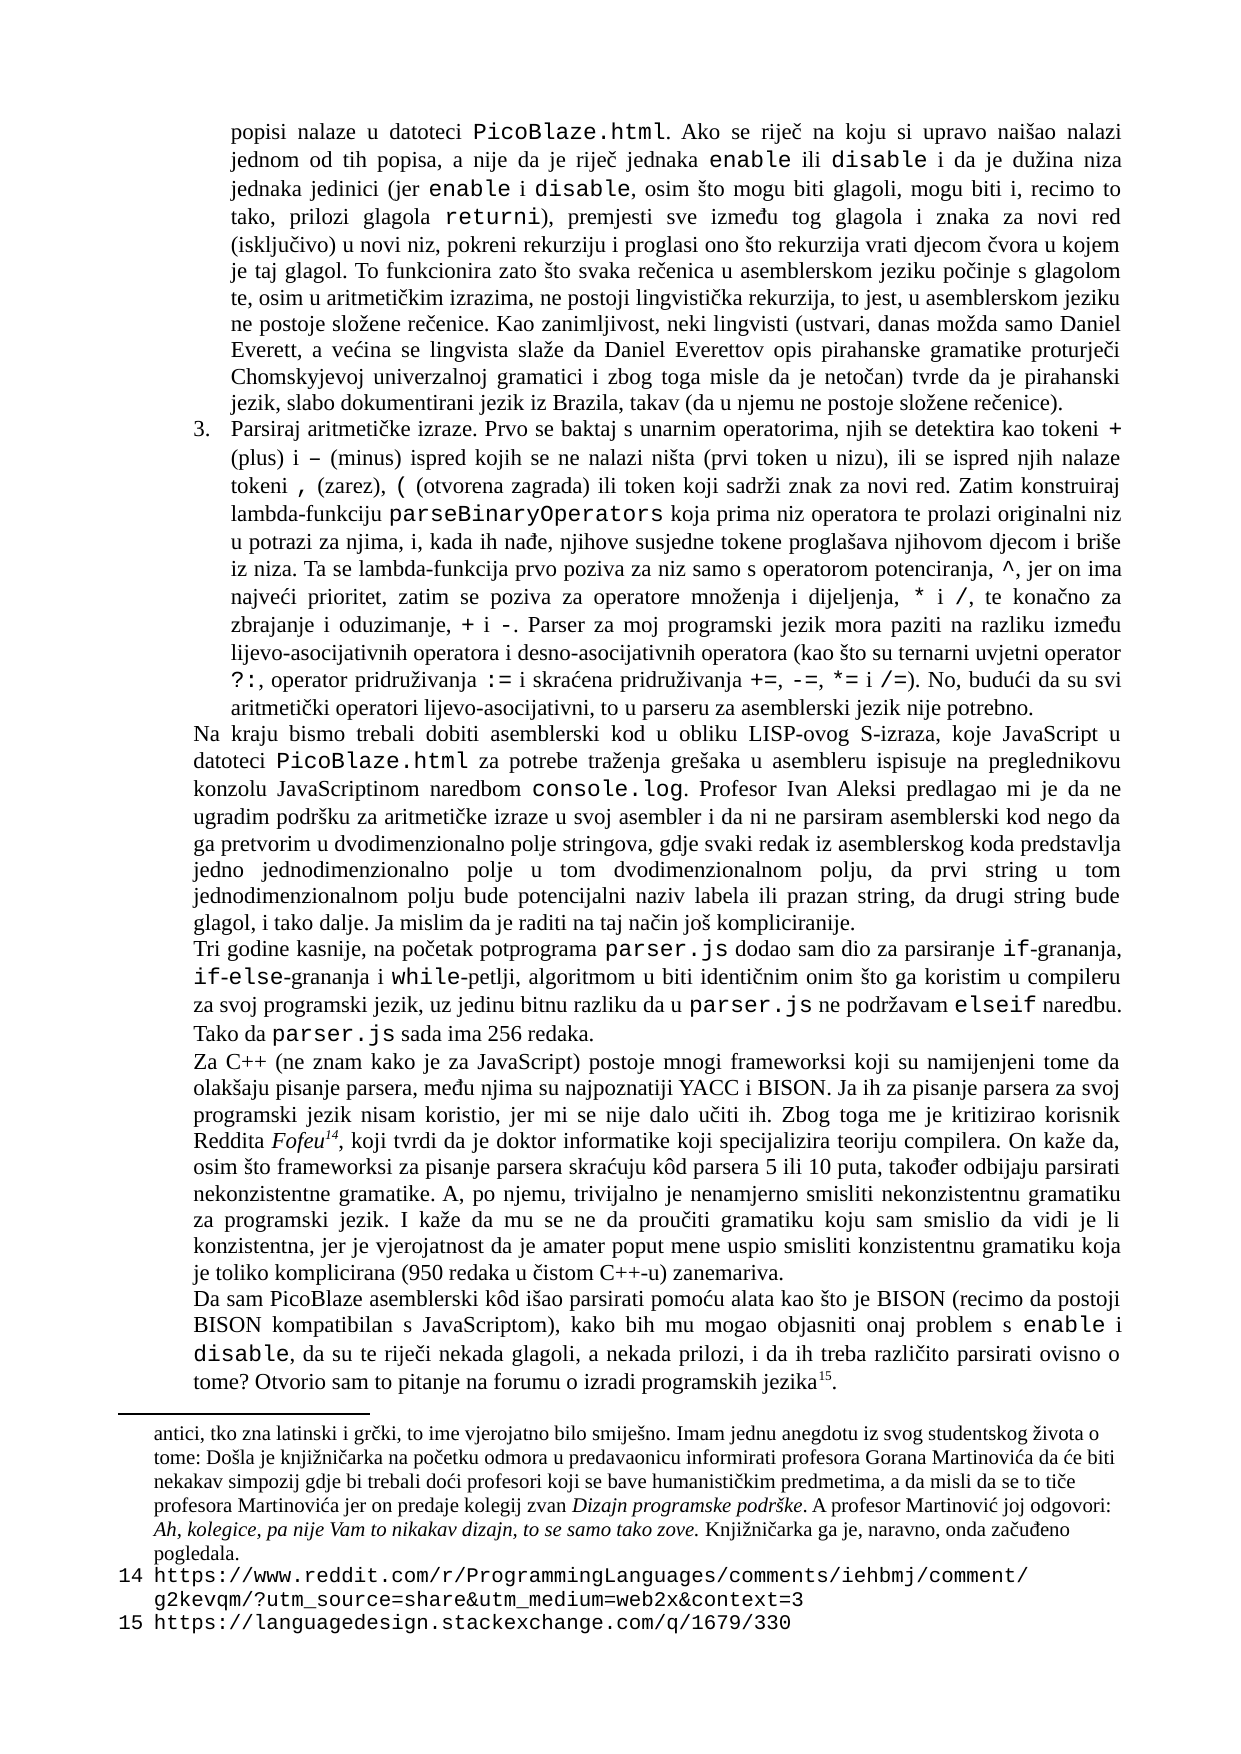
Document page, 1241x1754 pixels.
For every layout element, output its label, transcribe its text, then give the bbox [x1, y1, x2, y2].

list Parsiraj aritmetičke izraze. Prvo se baktaj s unarnim operatorima, njih se detektira kao tokeni + (plus) i – (minus) ispred kojih se ne nalazi ništa (prvi token u nizu), ili se ispred njih nalaze tokeni , (zarez), ( (otvorena zagrada) ili token koji sadrži znak za novi red. Zatim konstruiraj lambda-funkciju parseBinaryOperators koja prima niz operatora te prolazi originalni niz u potrazi za njima, i, kada ih nađe, njihove susjedne tokene proglašava njihovom djecom i briše iz niza. Ta se lambda-funkcija prvo poziva za niz samo s operatorom potenciranja, ^, jer on ima najveći prioritet, zatim se poziva za operatore množenja i dijeljenja, * i /, te konačno za zbrajanje i oduzimanje, + i -. Parser za moj programski jezik mora paziti na razliku između lijevo-asocijativnih operatora i desno-asocijativnih operatora (kao što su ternarni uvjetni operator ?:, operator pridruživanja := i skraćena pridruživanja +=, -=, *= i /=). No, budući da su svi aritmetički operatori lijevo-asocijativni, to u parseru za asemblerski jezik nije potrebno. [193, 416, 1122, 720]
text Tri godine kasnije, na početak potprograma parser.js dodao sam dio za parsiranje if-grananja, if-else-grananja i while-petlji, algoritmom u biti identičnim onim što ga koristim u compileru za svoj programski jezik, uz jedinu bitnu razliku da u parser.js ne podržavam elseif naredbu. Tako da parser.js sada ima 256 redaka. [193, 935, 1122, 1048]
list antici, tko zna latinski i grčki, to ime vjerojatno bilo smiješno. Imam jednu anegdotu iz svog studentskog života o tome: Došla je knjižničarka na početku odmora u predavaonicu informirati profesora Gorana Martinovića da će biti nekakav simpozij gdje bi trebali doći profesori koji se bave humanističkim predmetima, a da misli da se to tiče profesora Martinovića jer on predaje kolegij zvan Dizajn programske podrške. A profesor Martinović joj odgovori: Ah, kolegice, pa nije Vam to nikakav dizajn, to se samo tako zove. Knjižničarka ga je, naravno, onda začuđeno pogledala. [118, 1421, 1122, 1565]
text https://languagedesign.stackexchange.com/q/1679/330 [118, 1612, 1122, 1636]
text Na kraju bismo trebali dobiti asemblerski kod u obliku LISP-ovog S-izraza, koje JavaScript u datoteci PicoBlaze.html za potrebe traženja grešaka u asembleru ispisuje na preglednikovu konzolu JavaScriptinom naredbom console.log. Profesor Ivan Aleksi predlagao mi je da ne ugradim podršku za aritmetičke izraze u svoj asembler i da ni ne parsiram asemblerski kod nego da ga pretvorim u dvodimenzionalno polje stringova, gdje svaki redak iz asemblerskog koda predstavlja jedno jednodimenzionalno polje u tom dvodimenzionalnom polju, da prvi string u tom jednodimenzionalnom polju bude potencijalni naziv labela ili prazan string, da drugi string bude glagol, i tako dalje. Ja mislim da je raditi na taj način još kompliciranije. [193, 720, 1122, 935]
text https://www.reddit.com/r/ProgrammingLanguages/comments/iehbmj/comment/g2kevqm/?utm_source=share&utm_medium=web2x&context=3 [118, 1565, 1122, 1612]
list popisi nalaze u datoteci PicoBlaze.html. Ako se riječ na koju si upravo naišao nalazi jednom od tih popisa, a nije da je riječ jednaka enable ili disable i da je dužina niza jednaka jedinici (jer enable i disable, osim što mogu biti glagoli, mogu biti i, recimo to tako, prilozi glagola returni), premjesti sve između tog glagola i znaka za novi red (isključivo) u novi niz, pokreni rekurziju i proglasi ono što rekurzija vrati djecom čvora u kojem je taj glagol. To funkcionira zato što svaka rečenica u asemblerskom jeziku počinje s glagolom te, osim u aritmetičkim izrazima, ne postoji lingvistička rekurzija, to jest, u asemblerskom jeziku ne postoje složene rečenice. Kao zanimljivost, neki lingvisti (ustvari, danas možda samo Daniel Everett, a većina se lingvista slaže da Daniel Everettov opis pirahanske gramatike proturječi Chomskyjevoj univerzalnoj gramatici i zbog toga misle da je netočan) tvrde da je pirahanski jezik, slabo dokumentirani jezik iz Brazila, takav (da u njemu ne postoje složene rečenice). [193, 118, 1122, 416]
text Da sam PicoBlaze asemblerski kôd išao parsirati pomoću alata kao što je BISON (recimo da postoji BISON kompatibilan s JavaScriptom), kako bih mu mogao objasniti onaj problem s enable i disable, da su te riječi nekada glagoli, a nekada prilozi, i da ih treba različito parsirati ovisno o tome? Otvorio sam to pitanje na forumu o izradi programskih jezika. [193, 1285, 1122, 1394]
text Za C++ (ne znam kako je za JavaScript) postoje mnogi frameworksi koji su namijenjeni tome da olakšaju pisanje parsera, među njima su najpoznatiji YACC i BISON. Ja ih za pisanje parsera za svoj programski jezik nisam koristio, jer mi se nije dalo učiti ih. Zbog toga me je kritizirao korisnik Reddita Fofeu, koji tvrdi da je doktor informatike koji specijalizira teoriju compilera. On kaže da, osim što frameworksi za pisanje parsera skraćuju kôd parsera 5 ili 10 puta, također odbijaju parsirati nekonzistentne gramatike. A, po njemu, trivijalno je nenamjerno smisliti nekonzistentnu gramatiku za programski jezik. I kaže da mu se ne da proučiti gramatiku koju sam smislio da vidi je li konzistentna, jer je vjerojatnost da je amater poput mene uspio smisliti konzistentnu gramatiku koja je toliko komplicirana (950 redaka u čistom C++-u) zanemariva. [193, 1048, 1122, 1285]
